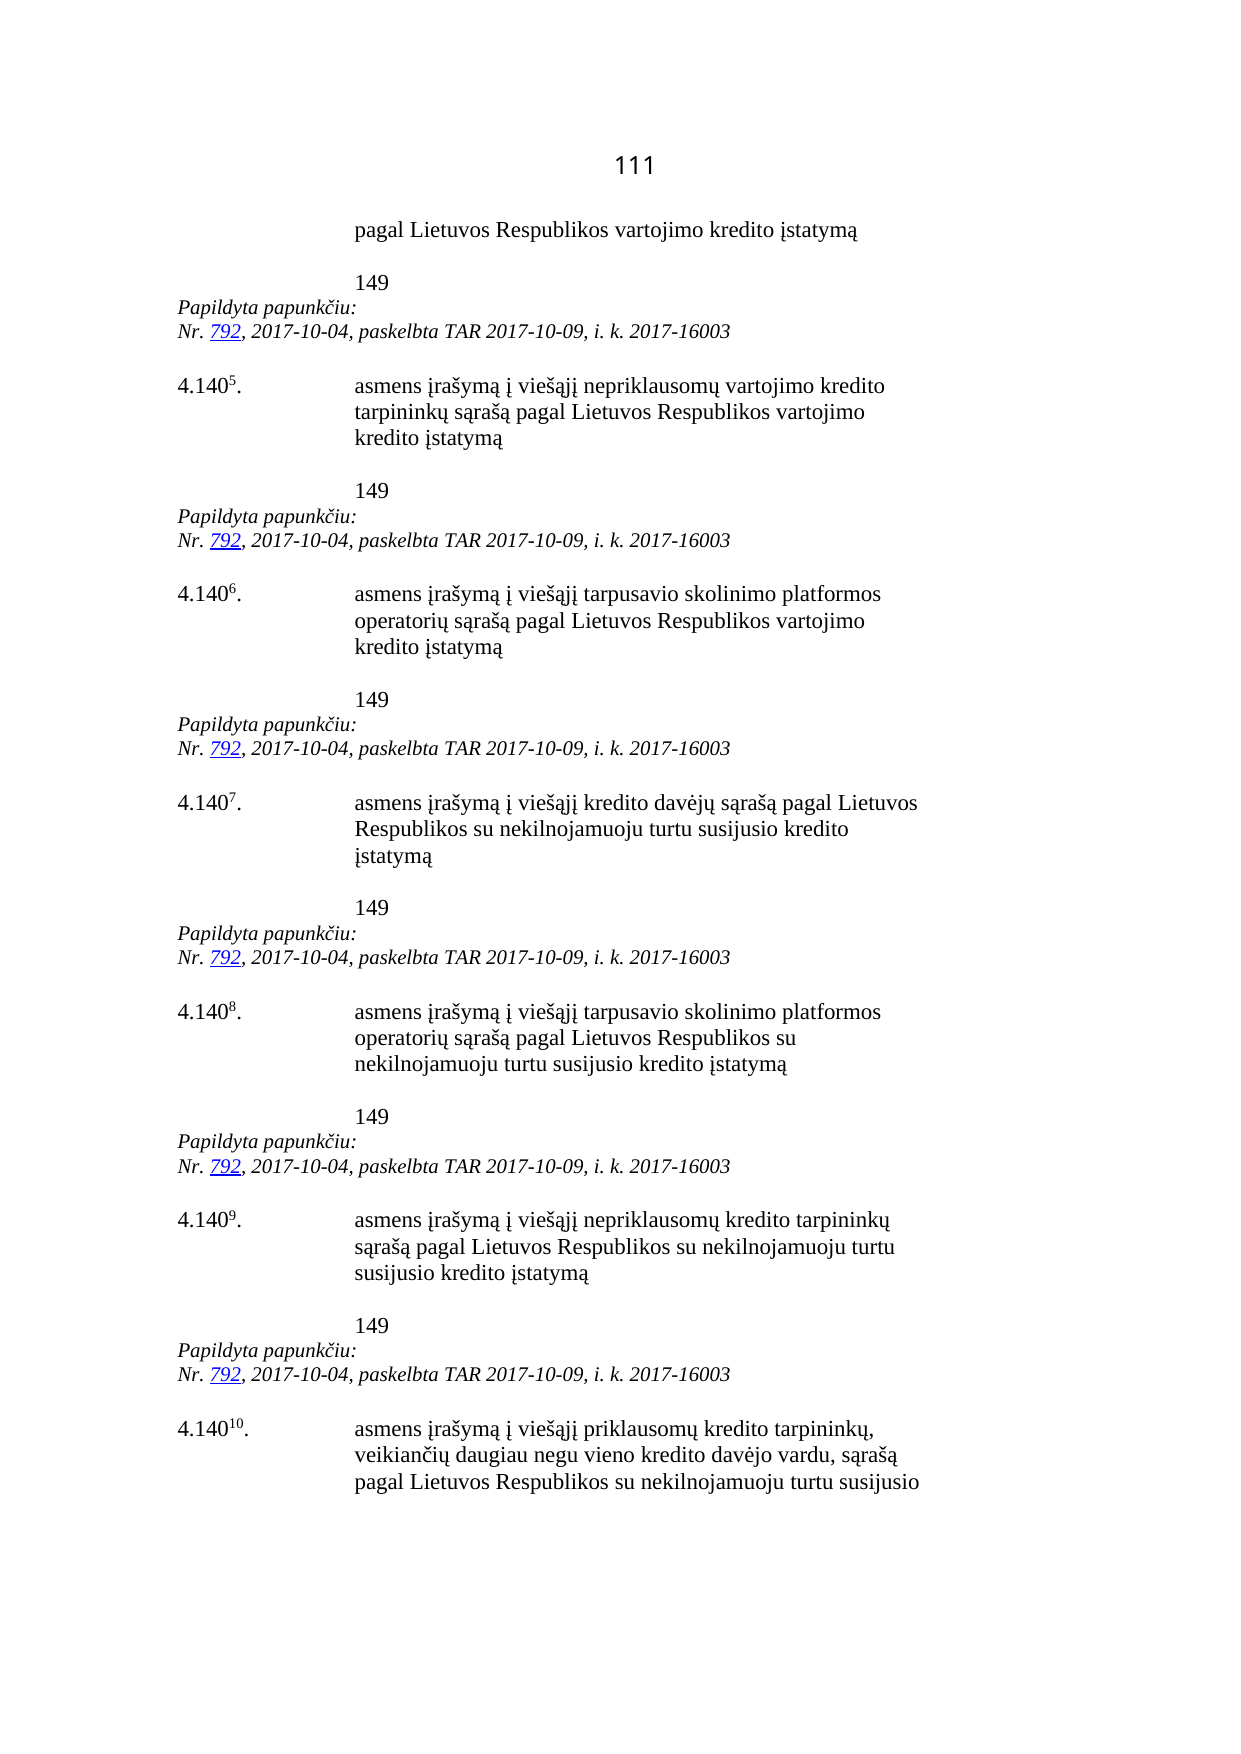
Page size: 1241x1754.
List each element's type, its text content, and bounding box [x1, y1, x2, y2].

text Papildyta papunkčiu: [177, 503, 1093, 528]
text susijusio kredito įstatymą 149 [354, 1259, 945, 1338]
text Nr. 792, 2017-10-04, paskelbta TAR 2017-10-09, i. k. 2017-16003 [177, 319, 1093, 343]
text Papildyta papunkčiu: [177, 1129, 1093, 1153]
text pagal Lietuvos Respublikos su nekilnojamuoju turtu susijusio [354, 1468, 945, 1494]
text tarpininkų sąrašą pagal Lietuvos Respublikos vartojimo [354, 398, 945, 424]
text Respublikos su nekilnojamuoju turtu susijusio kredito [354, 815, 945, 842]
text kredito įstatymą 149 [354, 633, 945, 712]
text Papildyta papunkčiu: [177, 921, 1093, 945]
text 4.1406. asmens įrašymą į viešąjį tarpusavio skolinimo platformos [177, 580, 945, 607]
text įstatymą 149 [354, 842, 945, 921]
text kredito įstatymą 149 [354, 424, 945, 503]
text Papildyta papunkčiu: [177, 712, 1093, 736]
text Nr. 792, 2017-10-04, paskelbta TAR 2017-10-09, i. k. 2017-16003 [177, 945, 1093, 969]
text veikiančių daugiau negu vieno kredito davėjo vardu, sąrašą [354, 1441, 945, 1468]
text operatorių sąrašą pagal Lietuvos Respublikos vartojimo [354, 607, 945, 633]
text 4.14010. asmens įrašymą į viešąjį priklausomų kredito tarpininkų, [177, 1415, 945, 1441]
text Papildyta papunkčiu: [177, 295, 1093, 319]
text nekilnojamuoju turtu susijusio kredito įstatymą 149 [354, 1050, 945, 1129]
text 4.1407. asmens įrašymą į viešąjį kredito davėjų sąrašą pagal Lietuvos [177, 789, 945, 815]
text operatorių sąrašą pagal Lietuvos Respublikos su [354, 1024, 945, 1050]
text Nr. 792, 2017-10-04, paskelbta TAR 2017-10-09, i. k. 2017-16003 [177, 528, 1093, 552]
text sąrašą pagal Lietuvos Respublikos su nekilnojamuoju turtu [354, 1233, 945, 1259]
text 4.1409. asmens įrašymą į viešąjį nepriklausomų kredito tarpininkų [177, 1206, 945, 1233]
text 4.1408. asmens įrašymą į viešąjį tarpusavio skolinimo platformos [177, 998, 945, 1024]
text Nr. 792, 2017-10-04, paskelbta TAR 2017-10-09, i. k. 2017-16003 [177, 1153, 1093, 1178]
text 4.1405. asmens įrašymą į viešąjį nepriklausomų vartojimo kredito [177, 372, 945, 398]
text Nr. 792, 2017-10-04, paskelbta TAR 2017-10-09, i. k. 2017-16003 [177, 1362, 1093, 1386]
text Papildyta papunkčiu: [177, 1338, 1093, 1362]
text Nr. 792, 2017-10-04, paskelbta TAR 2017-10-09, i. k. 2017-16003 [177, 736, 1093, 760]
text pagal Lietuvos Respublikos vartojimo kredito įstatymą 149 [354, 216, 945, 295]
